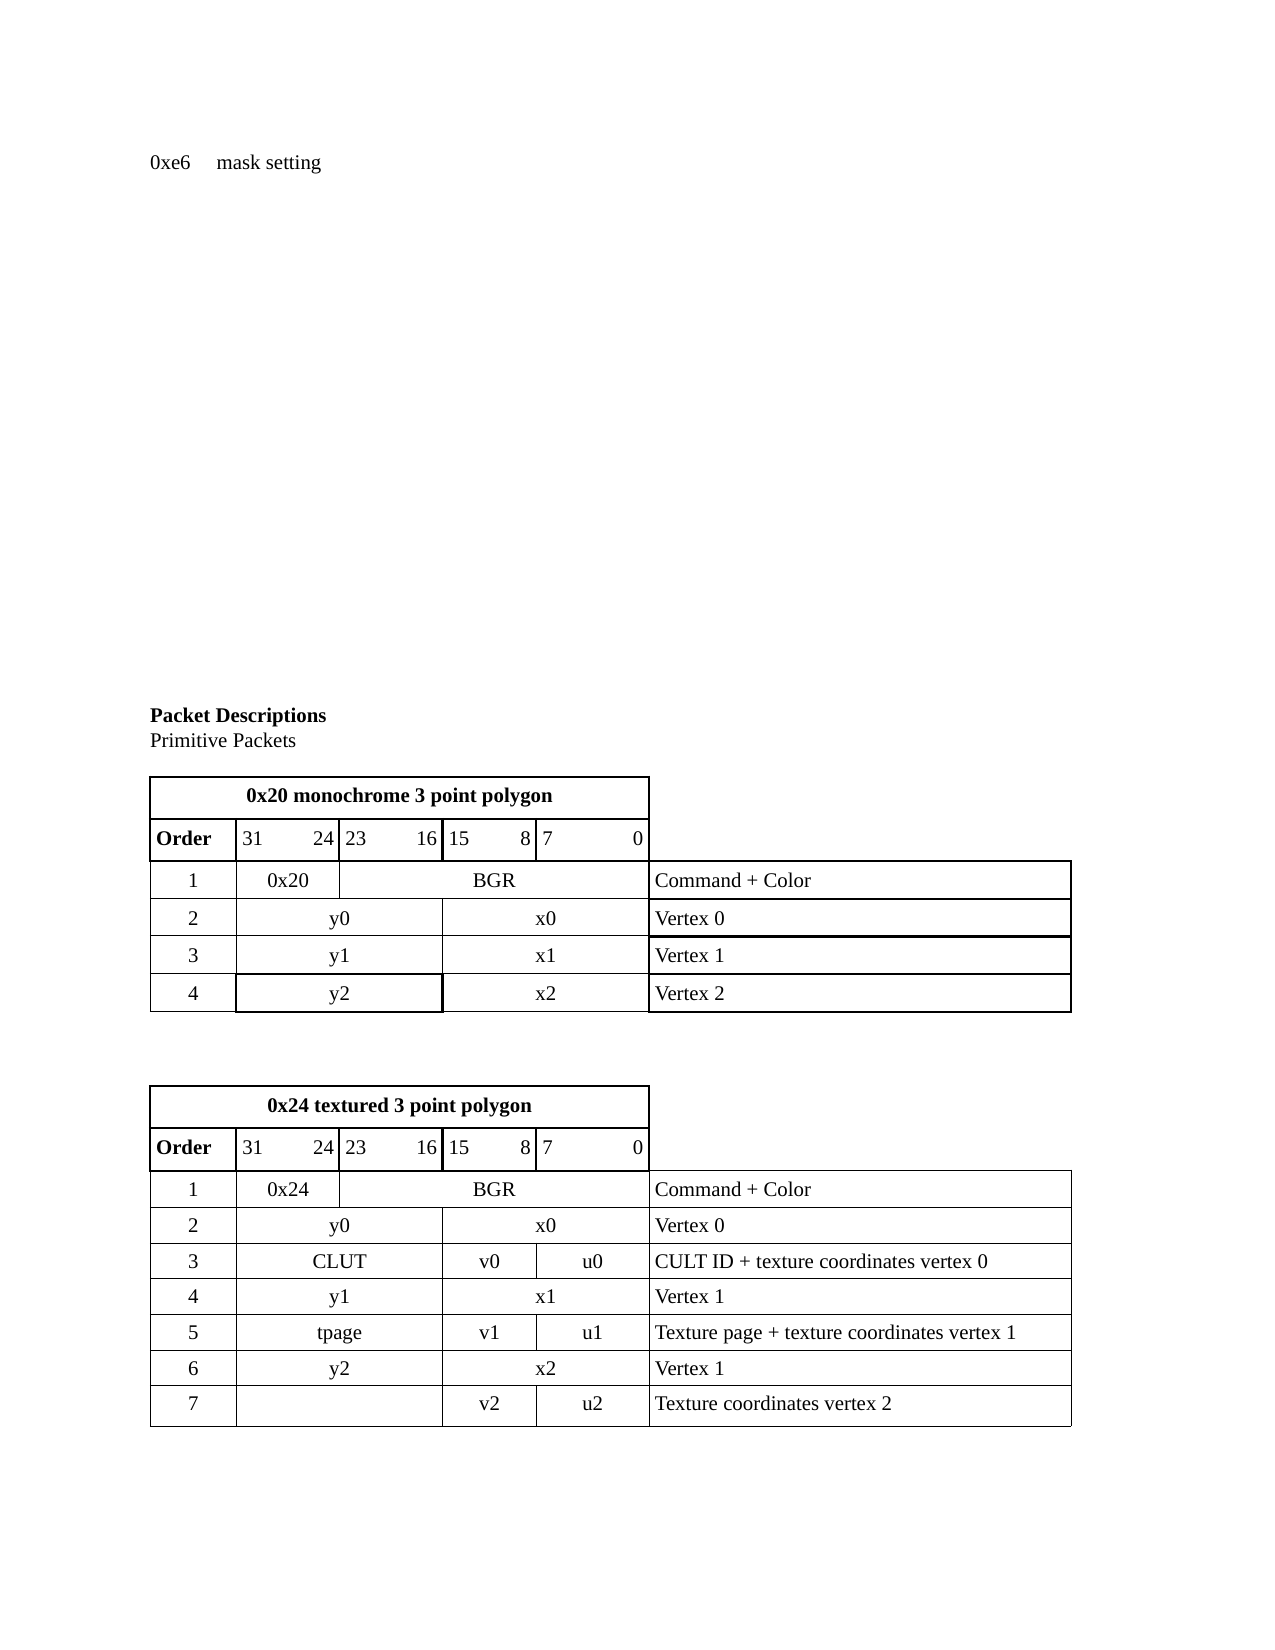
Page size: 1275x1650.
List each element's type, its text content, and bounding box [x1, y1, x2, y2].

table_cell 23 [340, 1129, 386, 1169]
table_cell 23 [340, 820, 386, 860]
table_cell 3 [151, 1244, 236, 1278]
table_cell Texture coordinates vertex 2 [650, 1386, 1071, 1426]
table_cell 2 [151, 899, 236, 935]
table_cell Command + Color [650, 862, 1070, 898]
text 0xe6 mask setting [150, 150, 1125, 174]
table_cell tpage [237, 1315, 442, 1349]
table_cell x2 [443, 1351, 649, 1385]
table_cell 16 [386, 820, 441, 860]
table_cell Vertex 1 [650, 1279, 1071, 1314]
table_cell 1 [151, 862, 236, 898]
table_cell Vertex 1 [650, 1351, 1071, 1385]
table_cell Vertex 1 [650, 938, 1070, 973]
table_cell 16 [386, 1129, 441, 1169]
table_cell Vertex 0 [650, 1208, 1071, 1243]
table_header 0x24 textured 3 point polygon [151, 1087, 648, 1127]
table_cell y1 [237, 936, 442, 973]
table_cell 1 [151, 1172, 236, 1207]
table_cell Order [151, 820, 235, 860]
table_cell 0 [593, 1129, 648, 1169]
table_cell BGR [340, 1172, 649, 1207]
table_cell u2 [537, 1386, 649, 1426]
table_cell 31 [237, 820, 283, 860]
table_cell x2 [444, 974, 648, 1011]
table_cell y0 [237, 899, 442, 935]
table_cell 4 [151, 1279, 236, 1314]
table_cell v1 [443, 1315, 536, 1349]
table_cell CLUT [237, 1244, 442, 1278]
table_cell Vertex 0 [650, 900, 1070, 935]
table_cell [237, 1386, 442, 1426]
table_cell 15 [444, 1129, 489, 1169]
table_cell 8 [489, 1129, 535, 1169]
table_cell 24 [283, 820, 338, 860]
table_cell x0 [443, 1208, 649, 1243]
table_cell y1 [237, 1279, 442, 1314]
list Primitive Packets [150, 727, 1125, 752]
table_cell 4 [151, 974, 235, 1011]
table_cell 7 [537, 1129, 592, 1169]
table_cell 31 [237, 1129, 283, 1169]
table_cell 0 [593, 820, 648, 860]
table_cell 7 [151, 1386, 236, 1426]
table_cell y0 [237, 1208, 442, 1243]
table_cell 6 [151, 1351, 236, 1385]
table_cell CULT ID + texture coordinates vertex 0 [650, 1244, 1071, 1278]
table_cell v2 [443, 1386, 536, 1426]
table_cell 5 [151, 1315, 236, 1349]
table_cell x1 [443, 936, 648, 973]
table_cell 2 [151, 1208, 236, 1243]
table_cell 8 [489, 820, 535, 860]
table_cell Order [151, 1129, 235, 1169]
table_header [650, 776, 1071, 818]
table_cell 7 [537, 820, 592, 860]
table_cell [650, 818, 1071, 860]
table_cell v0 [443, 1244, 536, 1278]
table_cell u1 [537, 1315, 649, 1349]
table_cell BGR [340, 862, 648, 898]
table_cell 0x20 [237, 862, 339, 898]
table_header [650, 1085, 1071, 1127]
table_cell 24 [283, 1129, 338, 1169]
table_cell u0 [537, 1244, 649, 1278]
table_cell y2 [237, 1351, 442, 1385]
table_header 0x20 monochrome 3 point polygon [151, 778, 648, 818]
table_cell [650, 1127, 1071, 1169]
table_cell Vertex 2 [650, 975, 1070, 1011]
table_cell y2 [237, 975, 441, 1011]
table_cell 3 [151, 936, 236, 973]
table_cell 0x24 [237, 1172, 339, 1207]
text Packet Descriptions [150, 703, 1125, 727]
table_cell Command + Color [650, 1171, 1071, 1207]
table_cell 15 [444, 820, 489, 860]
table_cell x0 [443, 899, 648, 935]
table_cell x1 [443, 1279, 649, 1314]
table_cell Texture page + texture coordinates vertex 1 [650, 1315, 1071, 1349]
